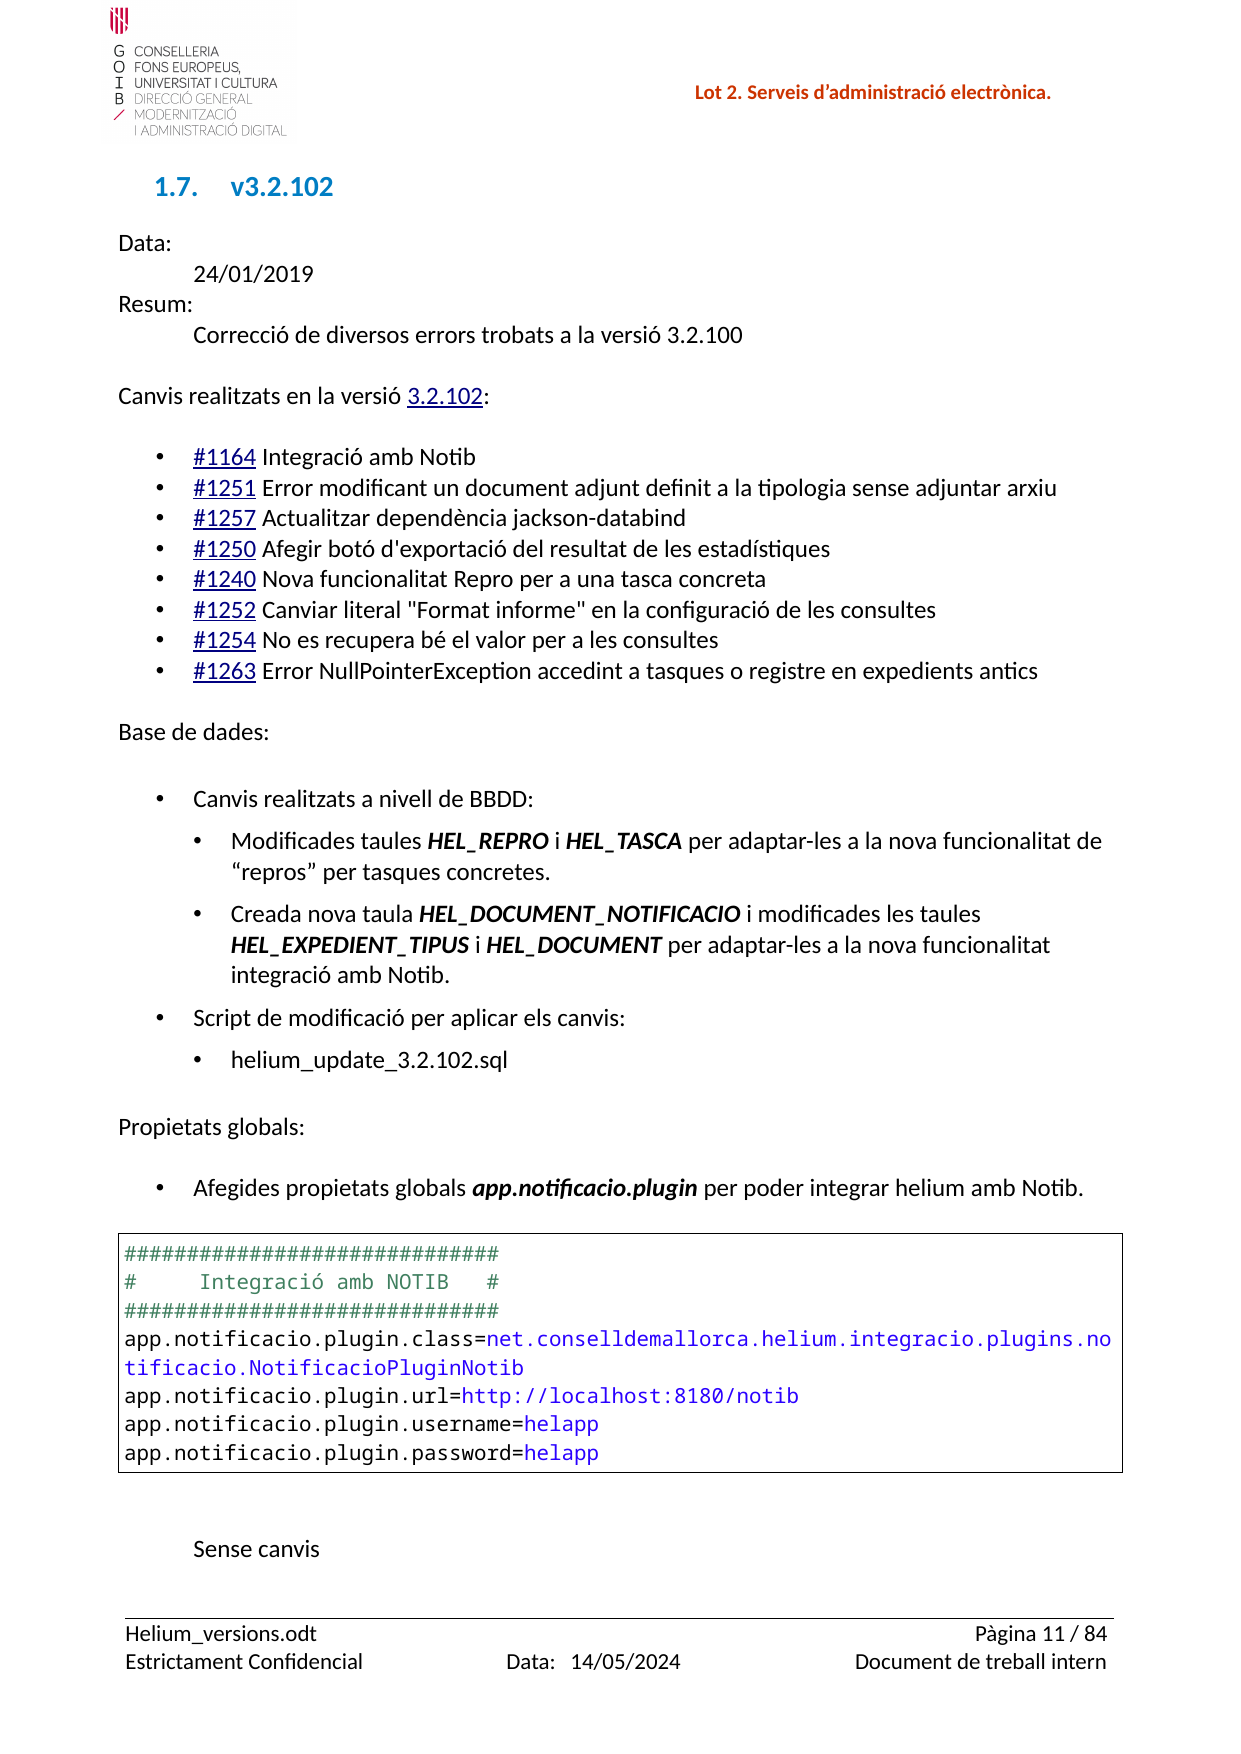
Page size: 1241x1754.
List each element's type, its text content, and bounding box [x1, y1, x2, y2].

text Base de dades: [118, 716, 1122, 746]
list #1257 Actualitzar dependència jackson-databind [156, 502, 1122, 533]
text Canvis realitzats en la versió 3.2.102: [118, 380, 1122, 411]
subtitle v3.2.102 [153, 168, 1122, 204]
list #1251 Error modificant un document adjunt definit a la tipologia sense adjuntar arxiu [156, 472, 1122, 502]
text Sense canvis [118, 1533, 1122, 1564]
text Propietats globals: [118, 1111, 1122, 1142]
list Canvis realitzats a nivell de BBDD: [156, 783, 1122, 813]
list Creada nova taula HEL_DOCUMENT_NOTIFICACIO i modificades les taules HEL_EXPEDIENT_TIPUS i HEL_DOCUMENT per adaptar-les a la nova funcionalitat integració amb Notib. [193, 898, 1122, 990]
picture [100, 0, 297, 144]
list #1254 No es recupera bé el valor per a les consultes [156, 624, 1122, 655]
list Afegides propietats globals app.notificacio.plugin per poder integrar helium amb Notib. [156, 1172, 1122, 1203]
text 24/01/2019 [118, 258, 1122, 289]
list #1252 Canviar literal "Format informe" en la configuració de les consultes [156, 594, 1122, 624]
table_header ############################## # Integració amb NOTIB # ############################## app.notificacio.plugin.class=net.conselldemallorca.helium.integracio.plugins.notificacio.NotificacioPluginNotib app.notificacio.plugin.url=http://localhost:8180/notib app.notificacio.plugin.username=helapp app.notificacio.plugin.password=helapp [119, 1234, 1122, 1472]
list #1240 Nova funcionalitat Repro per a una tasca concreta [156, 563, 1122, 594]
list Modificades taules HEL_REPRO i HEL_TASCA per adaptar-les a la nova funcionalitat de “repros” per tasques concretes. [193, 825, 1122, 886]
text Correcció de diversos errors trobats a la versió 3.2.100 [118, 319, 1122, 350]
list Script de modificació per aplicar els canvis: [156, 1002, 1122, 1032]
text Resum: [118, 289, 1122, 319]
list #1250 Afegir botó d'exportació del resultat de les estadístiques [156, 533, 1122, 563]
list helium_update_3.2.102.sql [193, 1044, 1122, 1074]
list #1263 Error NullPointerException accedint a tasques o registre en expedients antics [156, 655, 1122, 685]
text Data: [118, 228, 1122, 258]
list #1164 Integració amb Notib [156, 441, 1122, 472]
